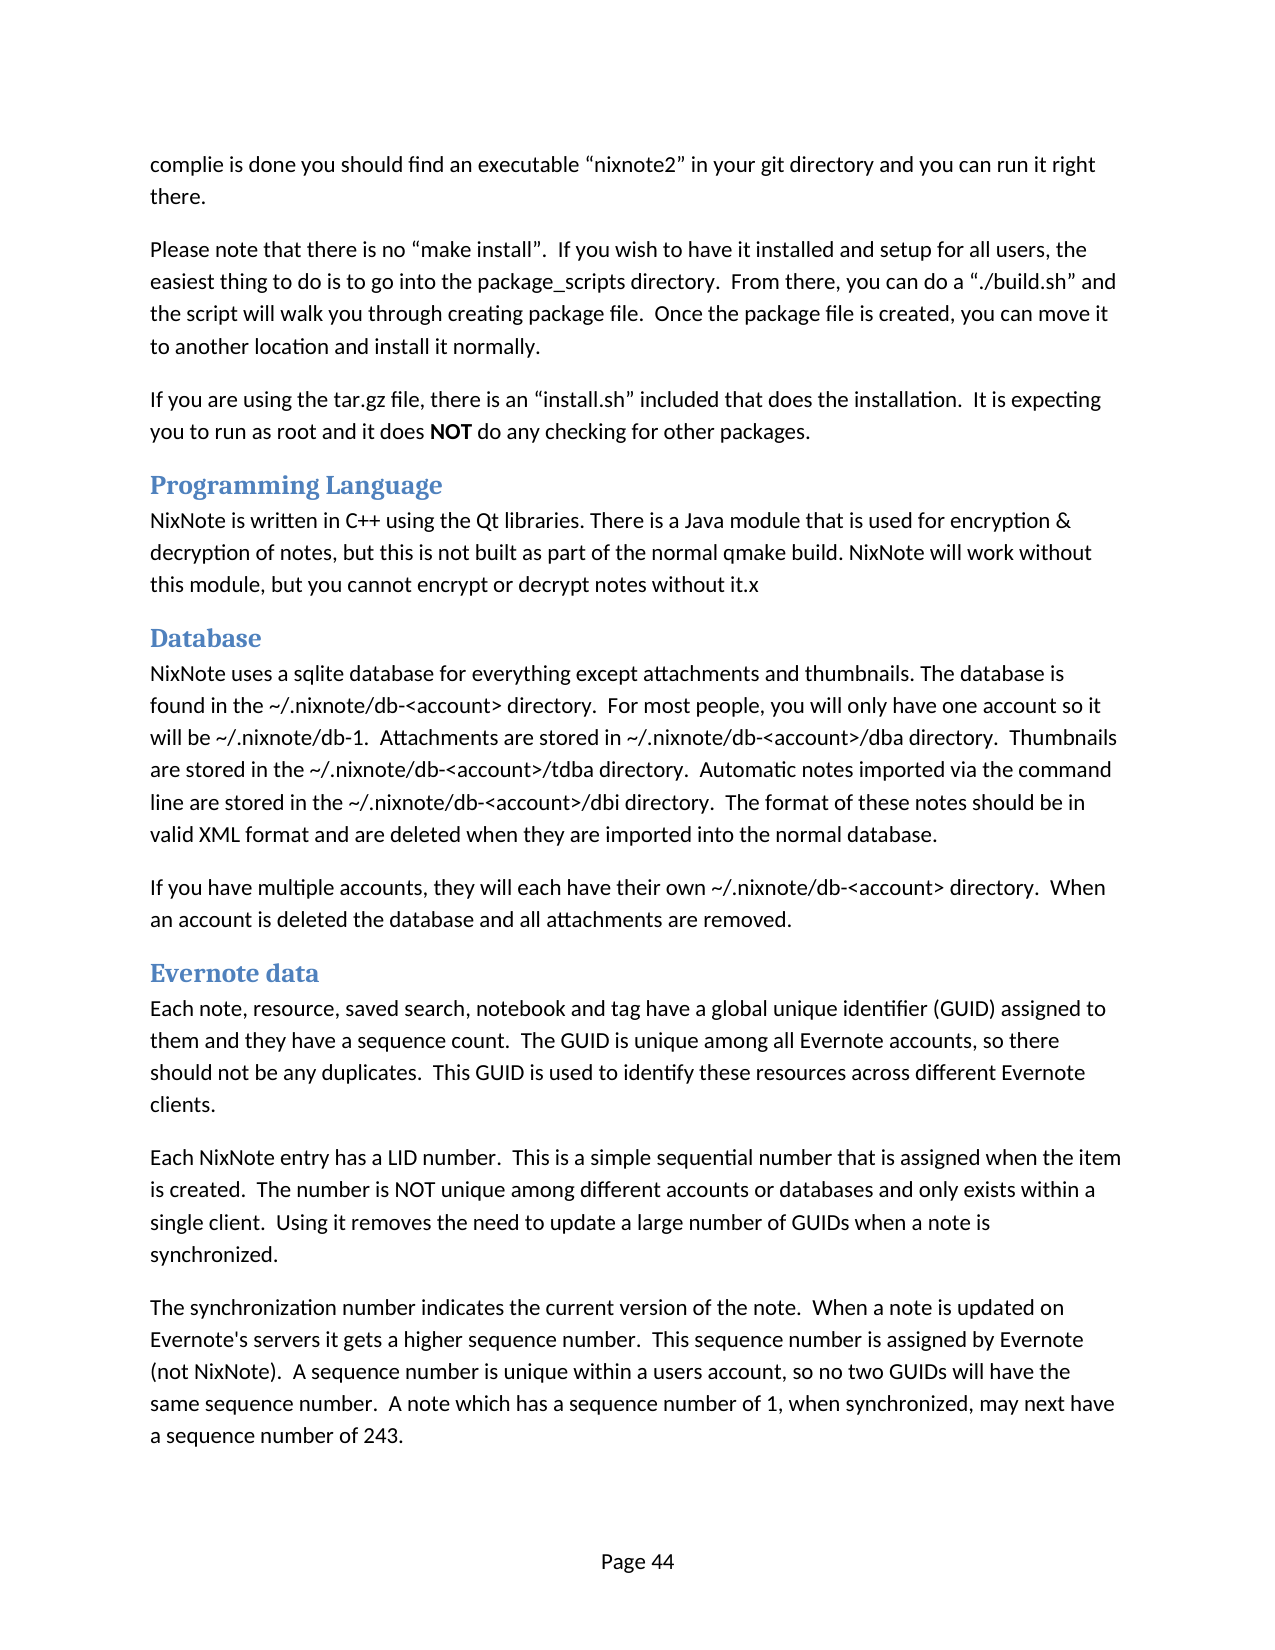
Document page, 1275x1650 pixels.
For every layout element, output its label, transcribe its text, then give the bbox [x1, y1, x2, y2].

subtitle Programming Language [150, 470, 1125, 501]
text The synchronization number indicates the current version of the note. When a note is updated on Evernote's servers it gets a higher sequence number. This sequence number is assigned by Evernote (not NixNote). A sequence number is unique within a users account, so no two GUIDs will have the same sequence number. A note which has a sequence number of 1, when synchronized, may next have a sequence number of 243. [150, 1293, 1125, 1450]
text Please note that there is no “make install”. If you wish to have it installed and setup for all users, the easiest thing to do is to go into the package_scripts directory. From there, you can do a “./build.sh” and the script will walk you through creating package file. Once the package file is created, you can move it to another location and install it normally. [150, 235, 1125, 360]
text If you have multiple accounts, they will each have their own ~/.nixnote/db-<account> directory. When an account is deleted the database and all attachments are removed. [150, 873, 1125, 933]
text Each NixNote entry has a LID number. This is a simple sequential number that is assigned when the item is created. The number is NOT unique among different accounts or databases and only exists within a single client. Using it removes the need to update a large number of GUIDs when a note is synchronized. [150, 1143, 1125, 1268]
text If you are using the tar.gz file, there is an “install.sh” included that does the installation. It is expecting you to run as root and it does NOT do any checking for other packages. [150, 385, 1125, 445]
text complie is done you should find an executable “nixnote2” in your git directory and you can run it right there. [150, 150, 1125, 210]
text NixNote uses a sqlite database for everything except attachments and thumbnails. The database is found in the ~/.nixnote/db-<account> directory. For most people, you will only have one account so it will be ~/.nixnote/db-1. Attachments are stored in ~/.nixnote/db-<account>/dba directory. Thumbnails are stored in the ~/.nixnote/db-<account>/tdba directory. Automatic notes imported via the command line are stored in the ~/.nixnote/db-<account>/dbi directory. The format of these notes should be in valid XML format and are deleted when they are imported into the normal database. [150, 659, 1125, 848]
text Each note, resource, saved search, notebook and tag have a global unique identifier (GUID) assigned to them and they have a sequence count. The GUID is unique among all Evernote accounts, so there should not be any duplicates. This GUID is used to identify these resources across different Evernote clients. [150, 994, 1125, 1118]
subtitle Evernote data [150, 958, 1125, 989]
text NixNote is written in C++ using the Qt libraries. There is a Java module that is used for encryption & decryption of notes, but this is not built as part of the normal qmake build. NixNote will work without this module, but you cannot encrypt or decrypt notes without it.x [150, 506, 1125, 598]
subtitle Database [150, 623, 1125, 654]
